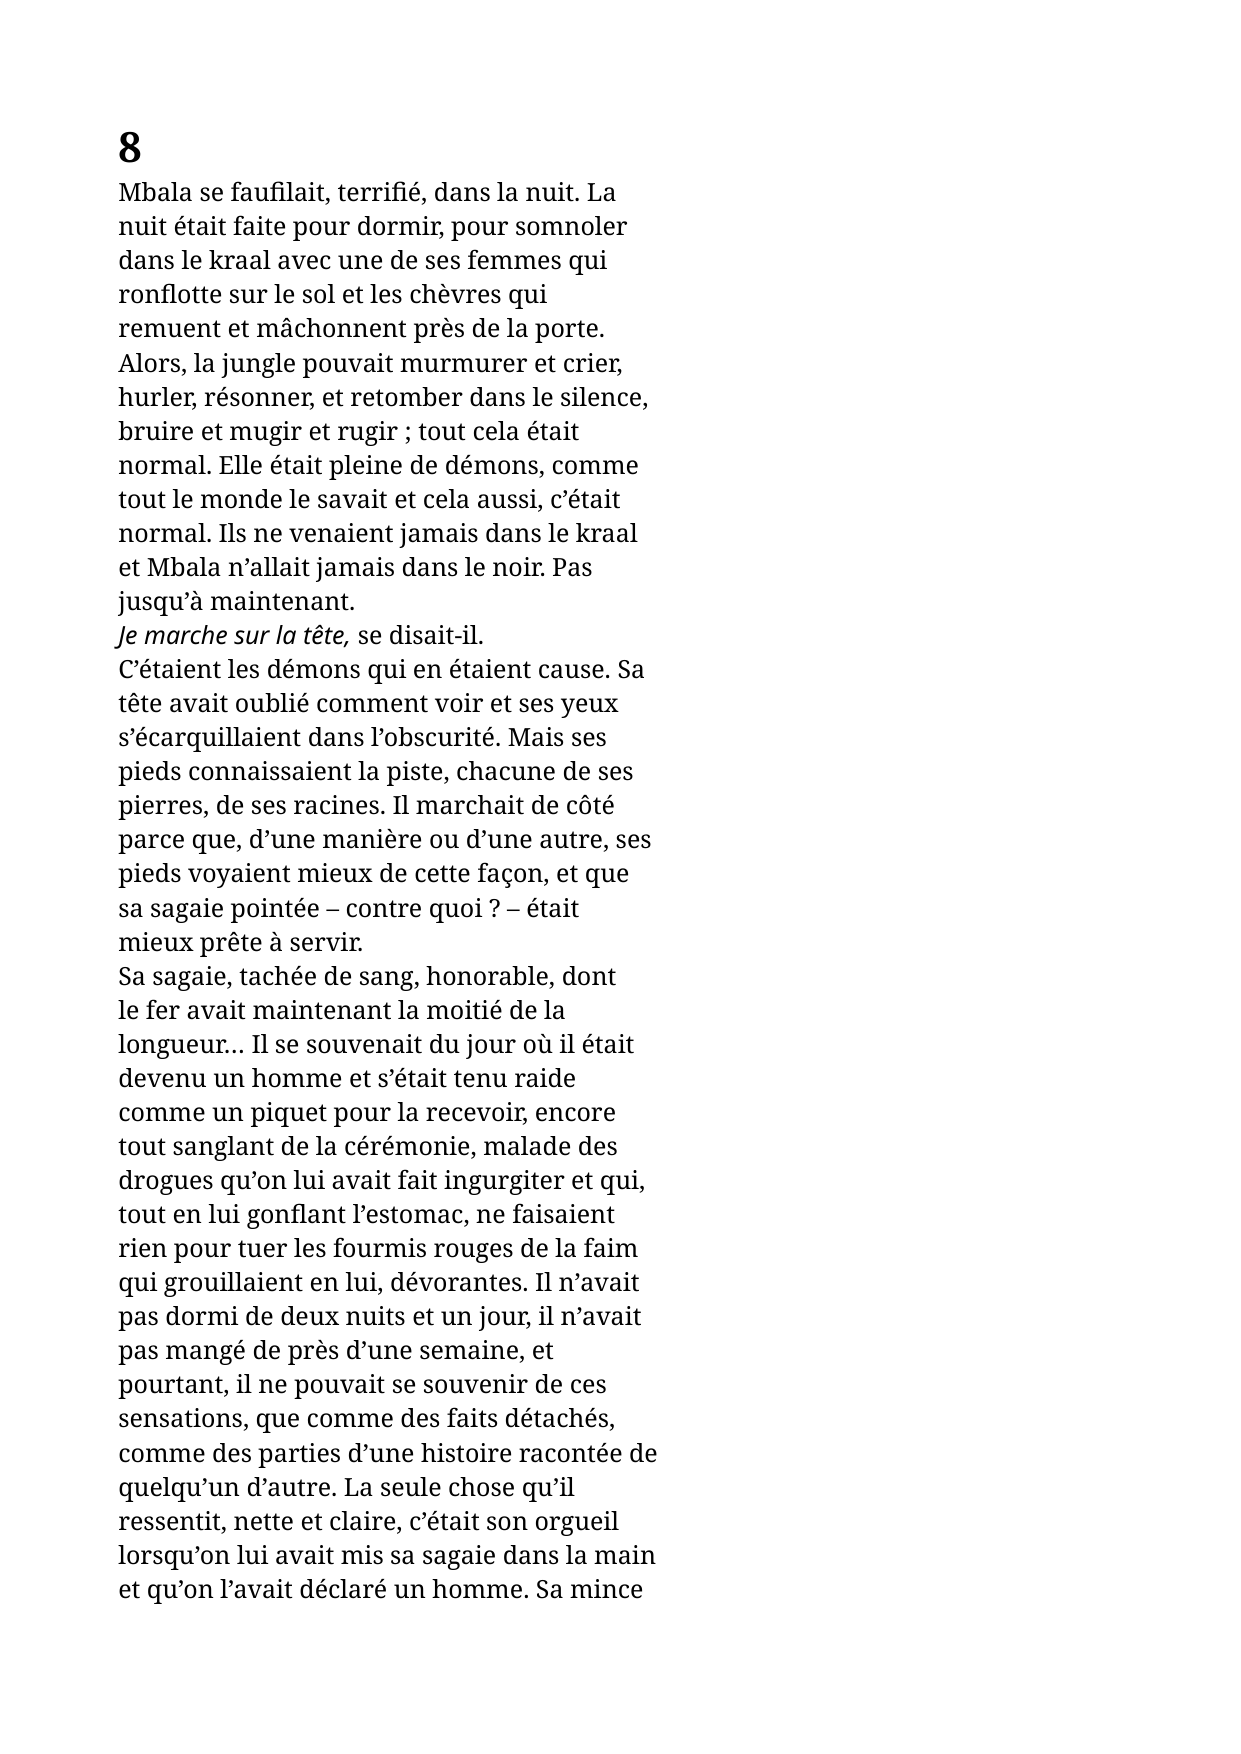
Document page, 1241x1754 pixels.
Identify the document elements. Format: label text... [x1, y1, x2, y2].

text hurler, résonner, et retomber dans le silence, [118, 379, 1122, 413]
text sa sagaie pointée – contre quoi ? – était [118, 890, 1122, 924]
text s’écarquillaient dans l’obscurité. Mais ses [118, 720, 1122, 754]
text Sa sagaie, tachée de sang, honorable, dont [118, 958, 1122, 992]
text pierres, de ses racines. Il marchait de côté [118, 788, 1122, 822]
text Alors, la jungle pouvait murmurer et crier, [118, 345, 1122, 379]
text pourtant, il ne pouvait se souvenir de ces [118, 1367, 1122, 1401]
text mieux prête à servir. [118, 924, 1122, 958]
text quelqu’un d’autre. La seule chose qu’il [118, 1469, 1122, 1503]
text tête avait oublié comment voir et ses yeux [118, 686, 1122, 720]
text remuent et mâchonnent près de la porte. [118, 311, 1122, 345]
text Je marche sur la tête, se disait-il. [118, 618, 1122, 652]
text nuit était faite pour dormir, pour somnoler [118, 209, 1122, 243]
text tout sanglant de la cérémonie, malade des [118, 1129, 1122, 1163]
text ronflotte sur le sol et les chèvres qui [118, 277, 1122, 311]
text drogues qu’on lui avait fait ingurgiter et qui, [118, 1163, 1122, 1197]
text le fer avait maintenant la moitié de la [118, 992, 1122, 1026]
text et qu’on l’avait déclaré un homme. Sa mince [118, 1571, 1122, 1606]
text dans le kraal avec une de ses femmes qui [118, 243, 1122, 277]
text tout en lui gonflant l’estomac, ne faisaient [118, 1197, 1122, 1231]
text bruire et mugir et rugir ; tout cela était [118, 413, 1122, 447]
text sensations, que comme des faits détachés, [118, 1401, 1122, 1435]
text qui grouillaient en lui, dévorantes. Il n’avait [118, 1265, 1122, 1299]
text longueur… Il se souvenait du jour où il était [118, 1026, 1122, 1061]
text comme un piquet pour la recevoir, encore [118, 1094, 1122, 1129]
text lorsqu’on lui avait mis sa sagaie dans la main [118, 1537, 1122, 1571]
text comme des parties d’une histoire racontée de [118, 1435, 1122, 1469]
text pieds voyaient mieux de cette façon, et que [118, 856, 1122, 890]
text C’étaient les démons qui en étaient cause. Sa [118, 652, 1122, 686]
text et Mbala n’allait jamais dans le noir. Pas [118, 549, 1122, 584]
text pieds connaissaient la piste, chacune de ses [118, 754, 1122, 788]
text normal. Ils ne venaient jamais dans le kraal [118, 516, 1122, 549]
text rien pour tuer les fourmis rouges de la faim [118, 1231, 1122, 1265]
text pas mangé de près d’une semaine, et [118, 1333, 1122, 1367]
text tout le monde le savait et cela aussi, c’était [118, 481, 1122, 516]
text devenu un homme et s’était tenu raide [118, 1061, 1122, 1094]
text jusqu’à maintenant. [118, 584, 1122, 618]
text ressentit, nette et claire, c’était son orgueil [118, 1503, 1122, 1537]
text pas dormi de deux nuits et un jour, il n’avait [118, 1299, 1122, 1333]
text normal. Elle était pleine de démons, comme [118, 447, 1122, 481]
text parce que, d’une manière ou d’une autre, ses [118, 822, 1122, 856]
text Mbala se faufilait, terrifié, dans la nuit. La [118, 175, 1122, 209]
text 8 [118, 118, 1122, 175]
